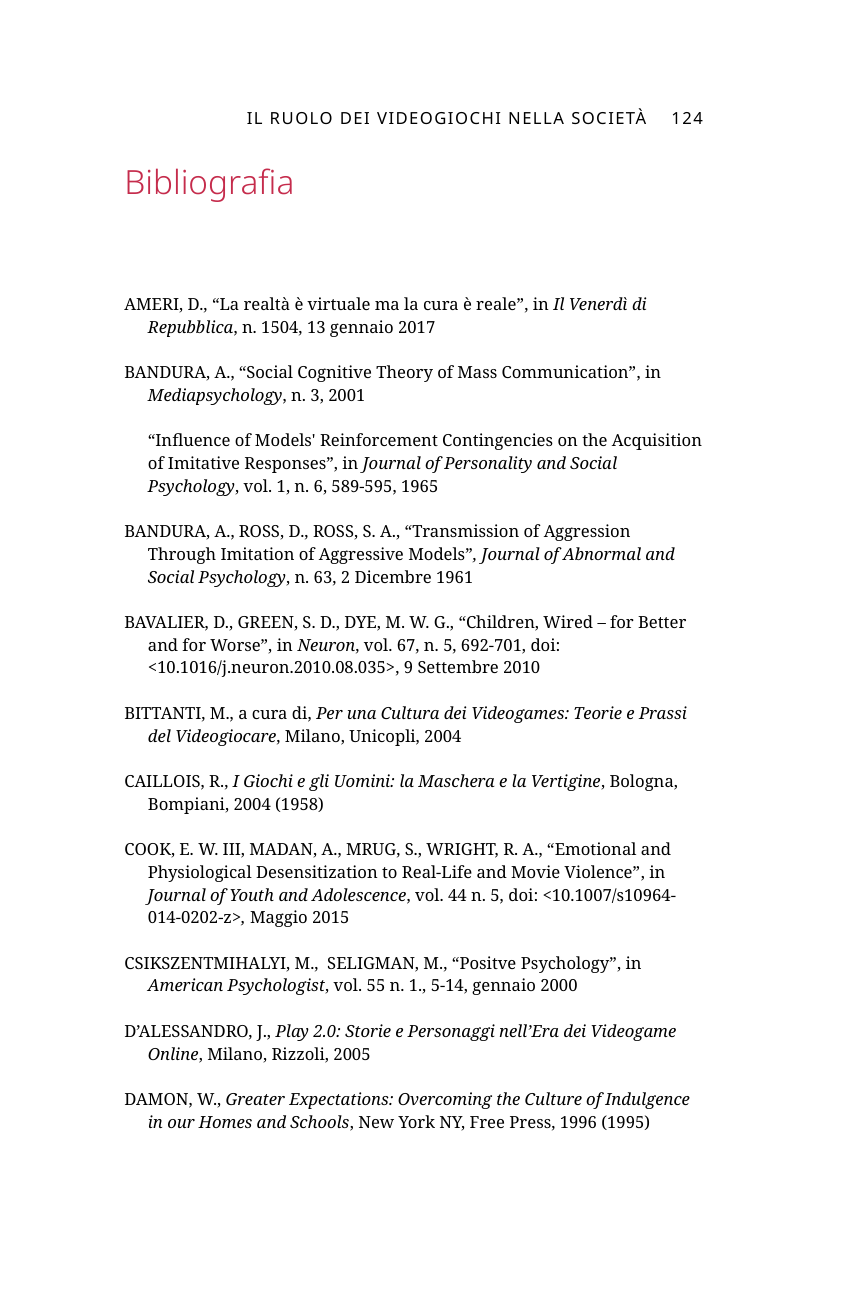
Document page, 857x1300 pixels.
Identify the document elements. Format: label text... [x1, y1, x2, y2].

text BITTANTI, M., a cura di, Per una Cultura dei Videogames: Teorie e Prassi del Videogiocare, Milano, Unicopli, 2004 [124, 701, 703, 747]
text BANDURA, A., ROSS, D., ROSS, S. A., “Transmission of Aggression Through Imitation of Aggressive Models”, Journal of Abnormal and Social Psychology, n. 63, 2 Dicembre 1961 [124, 520, 703, 588]
text “Influence of Models' Reinforcement Contingencies on the Acquisition of Imitative Responses”, in Journal of Personality and Social Psychology, vol. 1, n. 6, 589-595, 1965 [124, 429, 703, 497]
text BAVALIER, D., GREEN, S. D., DYE, M. W. G., “Children, Wired – for Better and for Worse”, in Neuron, vol. 67, n. 5, 692-701, doi: <10.1016/j.neuron.2010.08.035>, 9 Settembre 2010 [124, 611, 703, 679]
text DAMON, W., Greater Expectations: Overcoming the Culture of Indulgence in our Homes and Schools, New York NY, Free Press, 1996 (1995) [124, 1087, 703, 1133]
text BANDURA, A., “Social Cognitive Theory of Mass Communication”, in Mediapsychology, n. 3, 2001 [124, 361, 703, 406]
text AMERI, D., “La realtà è virtuale ma la cura è reale”, in Il Venerdì di Repubblica, n. 1504, 13 gennaio 2017 [124, 293, 703, 338]
text D’ALESSANDRO, J., Play 2.0: Storie e Personaggi nell’Era dei Videogame Online, Milano, Rizzoli, 2005 [124, 1019, 703, 1065]
subtitle Bibliografia [124, 158, 703, 204]
text CAILLOIS, R., I Giochi e gli Uomini: la Maschera e la Vertigine, Bologna, Bompiani, 2004 (1958) [124, 769, 703, 815]
text COOK, E. W. III, MADAN, A., MRUG, S., WRIGHT, R. A., “Emotional and Physiological Desensitization to Real-Life and Movie Violence”, in Journal of Youth and Adolescence, vol. 44 n. 5, doi: <10.1007/s10964-014-0202-z>, Maggio 2015 [124, 838, 703, 928]
text CSIKSZENTMIHALYI, M., SELIGMAN, M., “Positve Psychology”, in American Psychologist, vol. 55 n. 1., 5-14, gennaio 2000 [124, 951, 703, 997]
